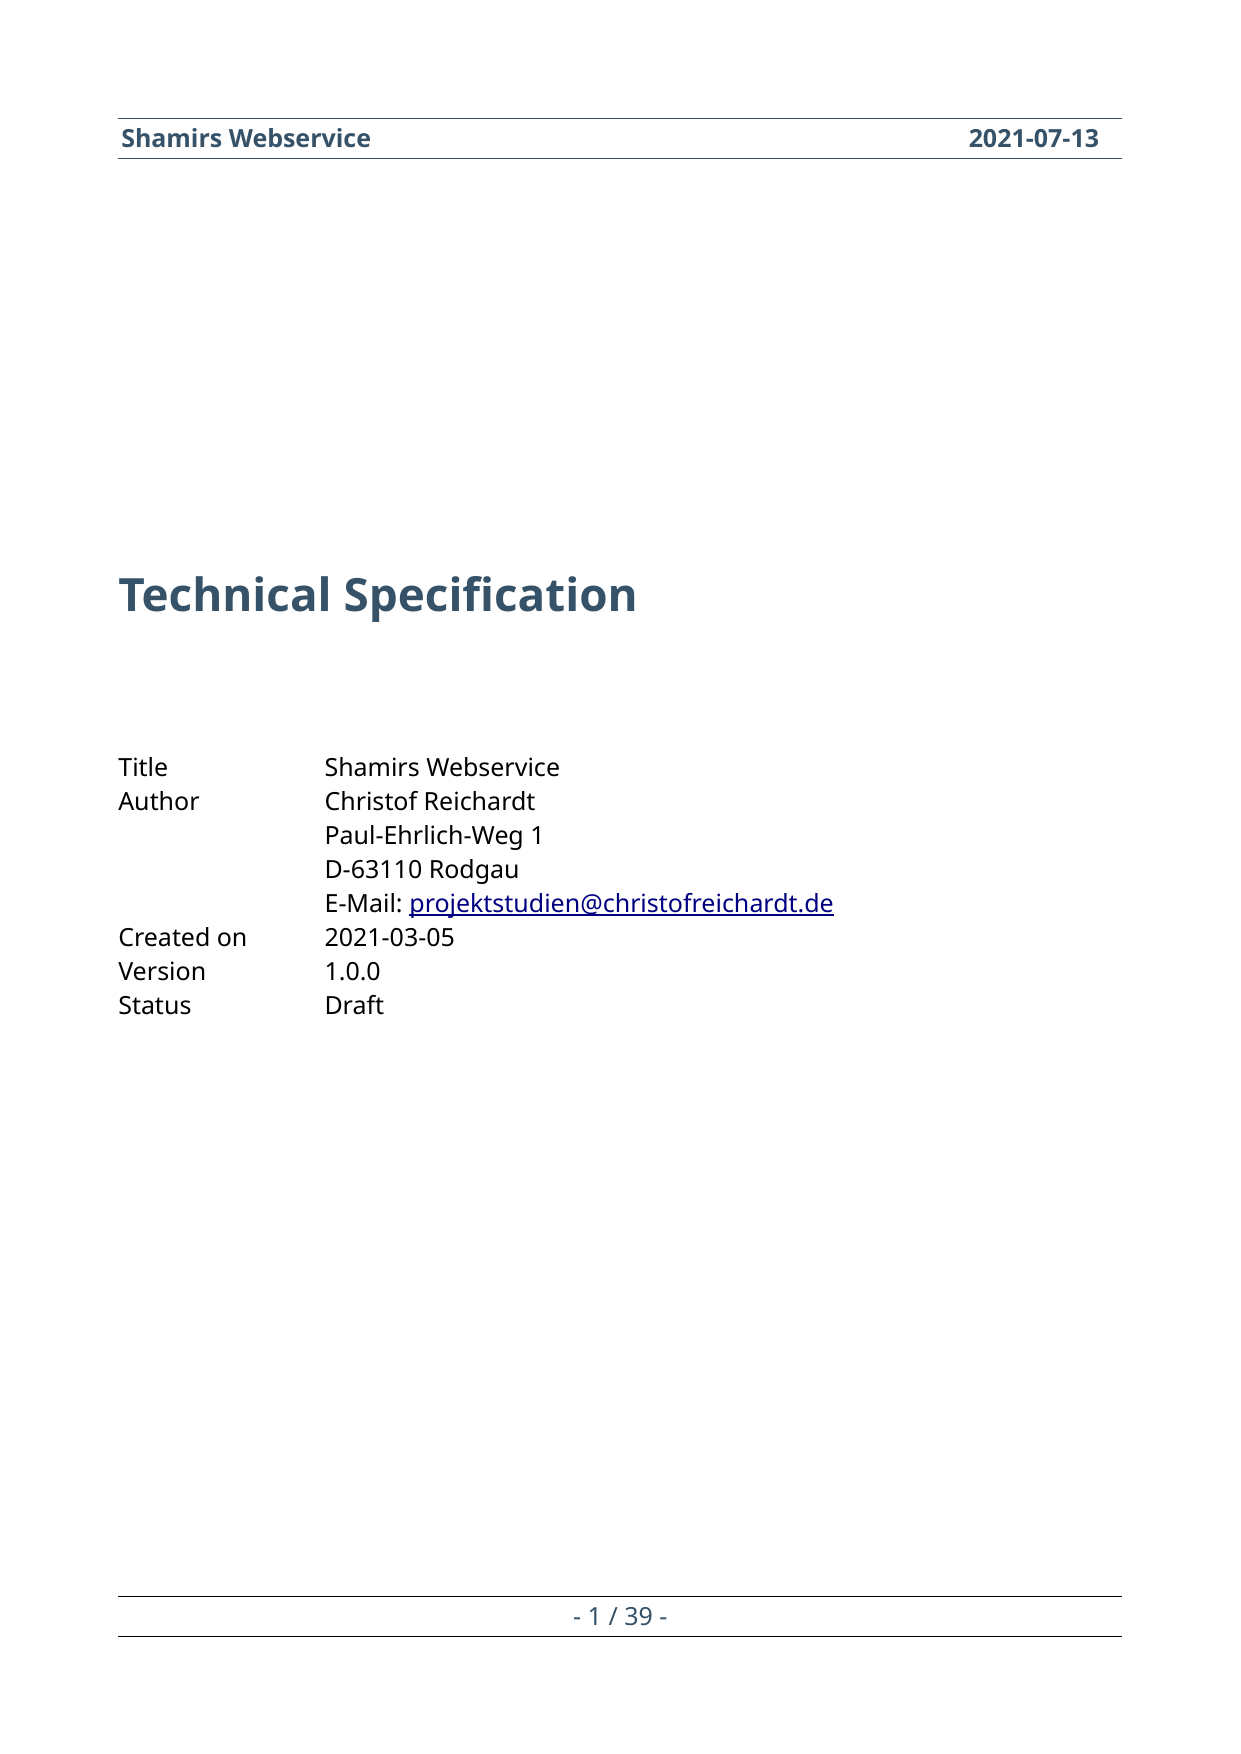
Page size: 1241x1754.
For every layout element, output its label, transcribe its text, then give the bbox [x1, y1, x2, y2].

table_cell Christof Reichardt Paul-Ehrlich-Weg 1 D-63110 Rodgau E-Mail: projektstudien@christofreichardt.de [324, 783, 1122, 919]
table_cell Status [118, 988, 324, 1022]
table_cell Version [118, 954, 324, 988]
table_cell Author [118, 783, 324, 919]
table_cell 2021-03-05 [324, 920, 1122, 954]
table_header Shamirs Webservice [324, 749, 1122, 783]
table_cell Draft [324, 988, 1122, 1022]
text Technical Specification [118, 562, 1122, 624]
table_cell Created on [118, 920, 324, 954]
table_cell 1.0.0 [324, 954, 1122, 988]
table_header Title [118, 749, 324, 783]
